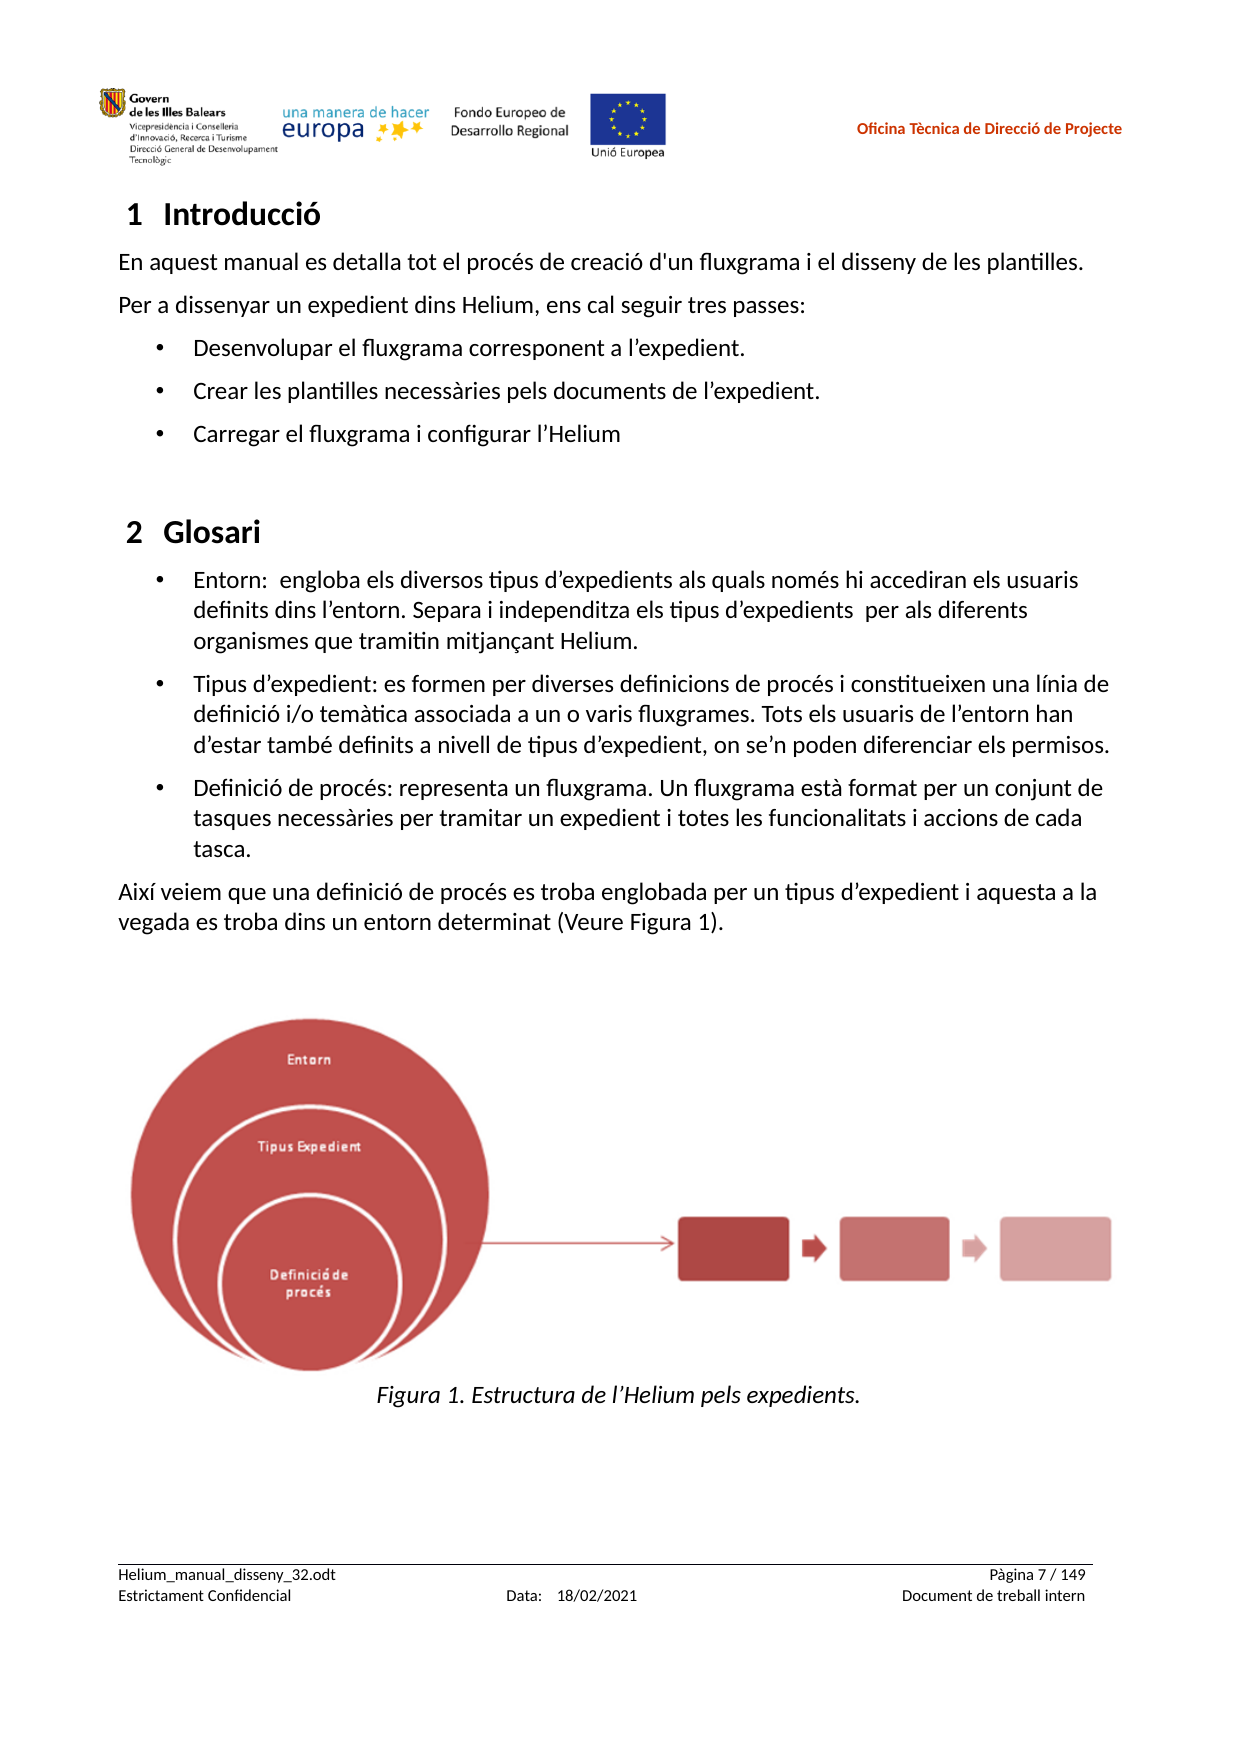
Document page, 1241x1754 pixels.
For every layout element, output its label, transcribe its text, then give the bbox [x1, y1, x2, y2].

list Desenvolupar el fluxgrama corresponent a l’expedient. [156, 332, 1122, 363]
list Definició de procés: representa un fluxgrama. Un fluxgrama està format per un conjunt de tasques necessàries per tramitar un expedient i totes les funcionalitats i accions de cada tasca. [156, 772, 1122, 863]
text En aquest manual es detalla tot el procés de creació d'un fluxgrama i el disseny de les plantilles. [118, 246, 1122, 277]
picture [118, 1005, 1123, 1380]
list Crear les plantilles necessàries pels documents de l’expedient. [156, 375, 1122, 406]
list Tipus d’expedient: es formen per diverses definicions de procés i constitueixen una línia de definició i/o temàtica associada a un o varis fluxgrames. Tots els usuaris de l’entorn han d’estar també definits a nivell de tipus d’expedient, on se’n poden diferenciar els permisos. [156, 668, 1122, 759]
text Així veiem que una definició de procés es troba englobada per un tipus d’expedient i aquesta a la vegada es troba dins un entorn determinat (Veure Figura 1). [118, 876, 1122, 937]
picture [99, 87, 668, 166]
list Carregar el fluxgrama i configurar l’Helium [156, 418, 1122, 449]
list Entorn: engloba els diversos tipus d’expedients als quals només hi accediran els usuaris definits dins l’entorn. Separa i independitza els tipus d’expedients per als diferents organismes que tramitin mitjançant Helium. [156, 564, 1122, 655]
text Per a dissenyar un expedient dins Helium, ens cal seguir tres passes: [118, 289, 1122, 320]
text Figura 1. Estructura de l’Helium pels expedients. [118, 1380, 1122, 1410]
subtitle Glosari [118, 510, 1122, 551]
subtitle Introducció [118, 193, 1122, 234]
